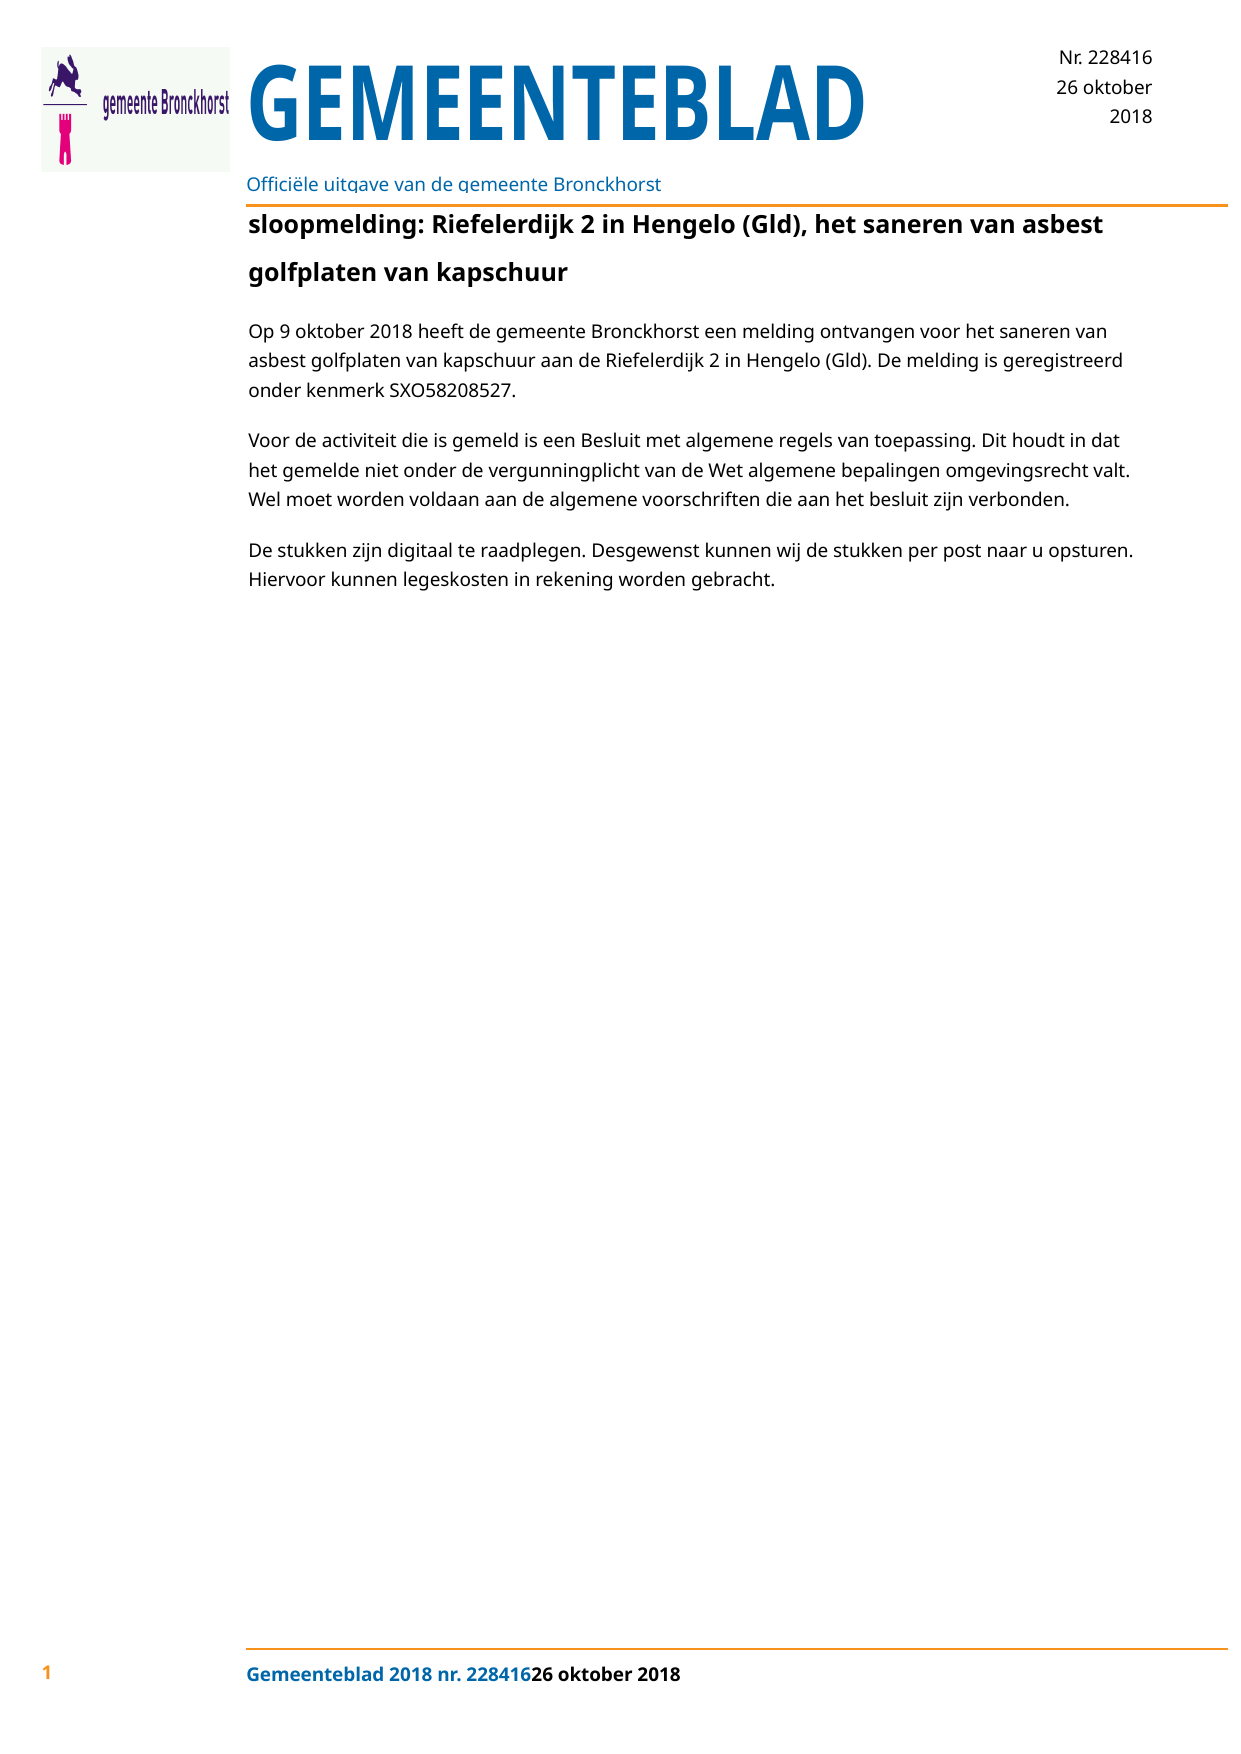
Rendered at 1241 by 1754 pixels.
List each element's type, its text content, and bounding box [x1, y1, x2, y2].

text Op 9 oktober 2018 heeft de gemeente Bronckhorst een melding ontvangen voor het saneren van asbest golfplaten van kapschuur aan de Riefelerdijk 2 in Hengelo (Gld). De melding is geregistreerd onder kenmerk SXO58208527. [248, 318, 1152, 403]
text De stukken zijn digitaal te raadplegen. Desgewenst kunnen wij de stukken per post naar u opsturen. Hiervoor kunnen legeskosten in rekening worden gebracht. [248, 537, 1152, 592]
text Voor de activiteit die is gemeld is een Besluit met algemene regels van toepassing. Dit houdt in dat het gemelde niet onder de vergunningplicht van de Wet algemene bepalingen omgevingsrecht valt. Wel moet worden voldaan aan de algemene voorschriften die aan het besluit zijn verbonden. [248, 427, 1152, 512]
picture [41, 47, 231, 172]
text sloopmelding: Riefelerdijk 2 in Hengelo (Gld), het saneren van asbest golfplaten van kapschuur [248, 207, 1152, 288]
